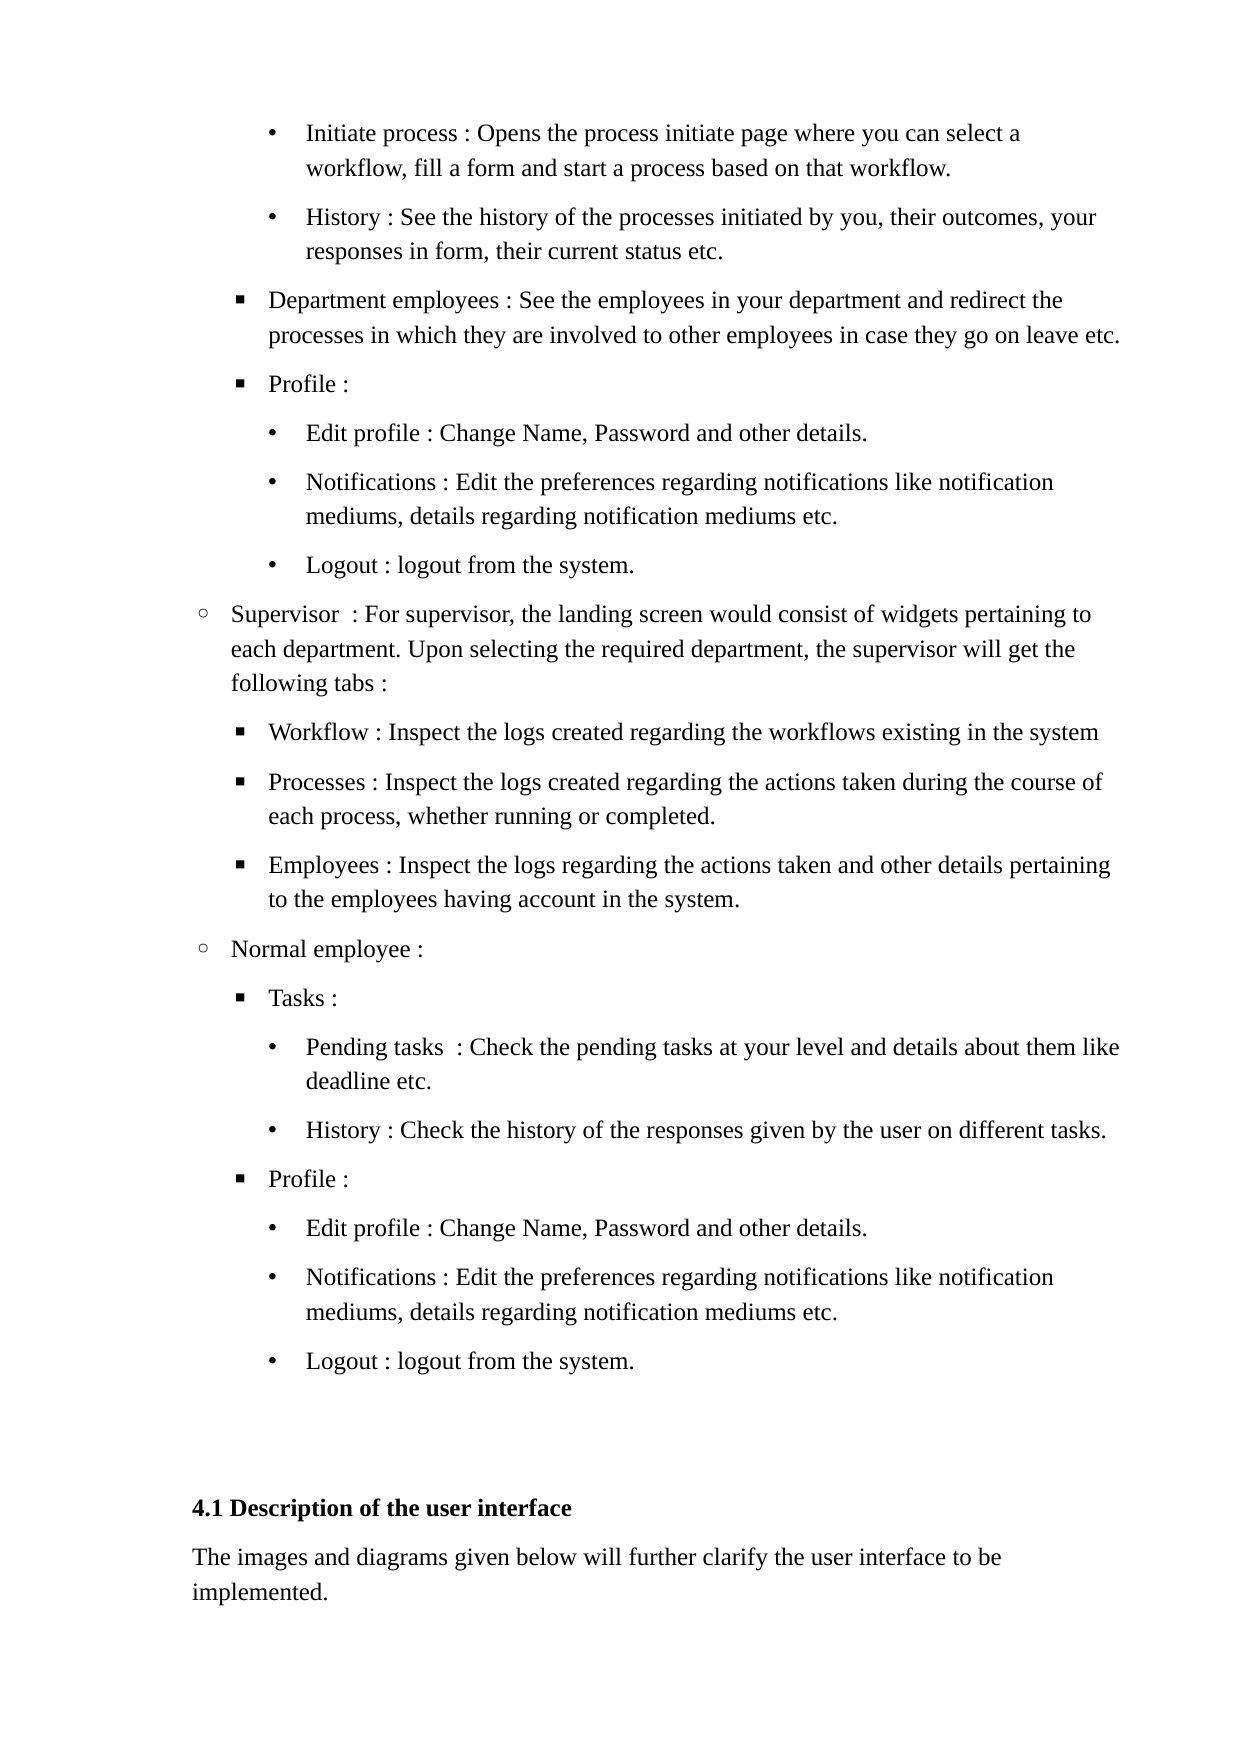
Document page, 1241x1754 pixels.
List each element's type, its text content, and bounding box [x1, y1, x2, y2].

list Department employees : See the employees in your department and redirect the processes in which they are involved to other employees in case they go on leave etc. [231, 285, 1122, 348]
list Profile : [231, 1164, 1122, 1193]
list Logout : logout from the system. [268, 1346, 1122, 1375]
list Tasks : [231, 983, 1122, 1011]
list Pending tasks : Check the pending tasks at your level and details about them like deadline etc. [268, 1032, 1122, 1095]
list Edit profile : Change Name, Password and other details. [268, 1213, 1122, 1242]
list Profile : [231, 369, 1122, 397]
list Processes : Inspect the logs created regarding the actions taken during the course of each process, whether running or completed. [231, 767, 1122, 830]
list Notifications : Edit the preferences regarding notifications like notification mediums, details regarding notification mediums etc. [268, 467, 1122, 530]
list Logout : logout from the system. [268, 550, 1122, 579]
list Supervisor : For supervisor, the landing screen would consist of widgets pertaining to each department. Upon selecting the required department, the supervisor will get the following tabs : [193, 599, 1122, 697]
list Initiate process : Opens the process initiate page where you can select a workflow, fill a form and start a process based on that workflow. [268, 118, 1122, 181]
list The images and diagrams given below will further clarify the user interface to be implemented. [162, 1542, 1122, 1606]
list 4.1 Description of the user interface [162, 1493, 1122, 1522]
list History : Check the history of the responses given by the user on different tasks. [268, 1115, 1122, 1144]
list Edit profile : Change Name, Password and other details. [268, 418, 1122, 447]
list Workflow : Inspect the logs created regarding the workflows existing in the system [231, 717, 1122, 746]
list Notifications : Edit the preferences regarding notifications like notification mediums, details regarding notification mediums etc. [268, 1262, 1122, 1326]
list Normal employee : [193, 934, 1122, 962]
list History : See the history of the processes initiated by you, their outcomes, your responses in form, their current status etc. [268, 202, 1122, 265]
list Employees : Inspect the logs regarding the actions taken and other details pertaining to the employees having account in the system. [231, 850, 1122, 913]
